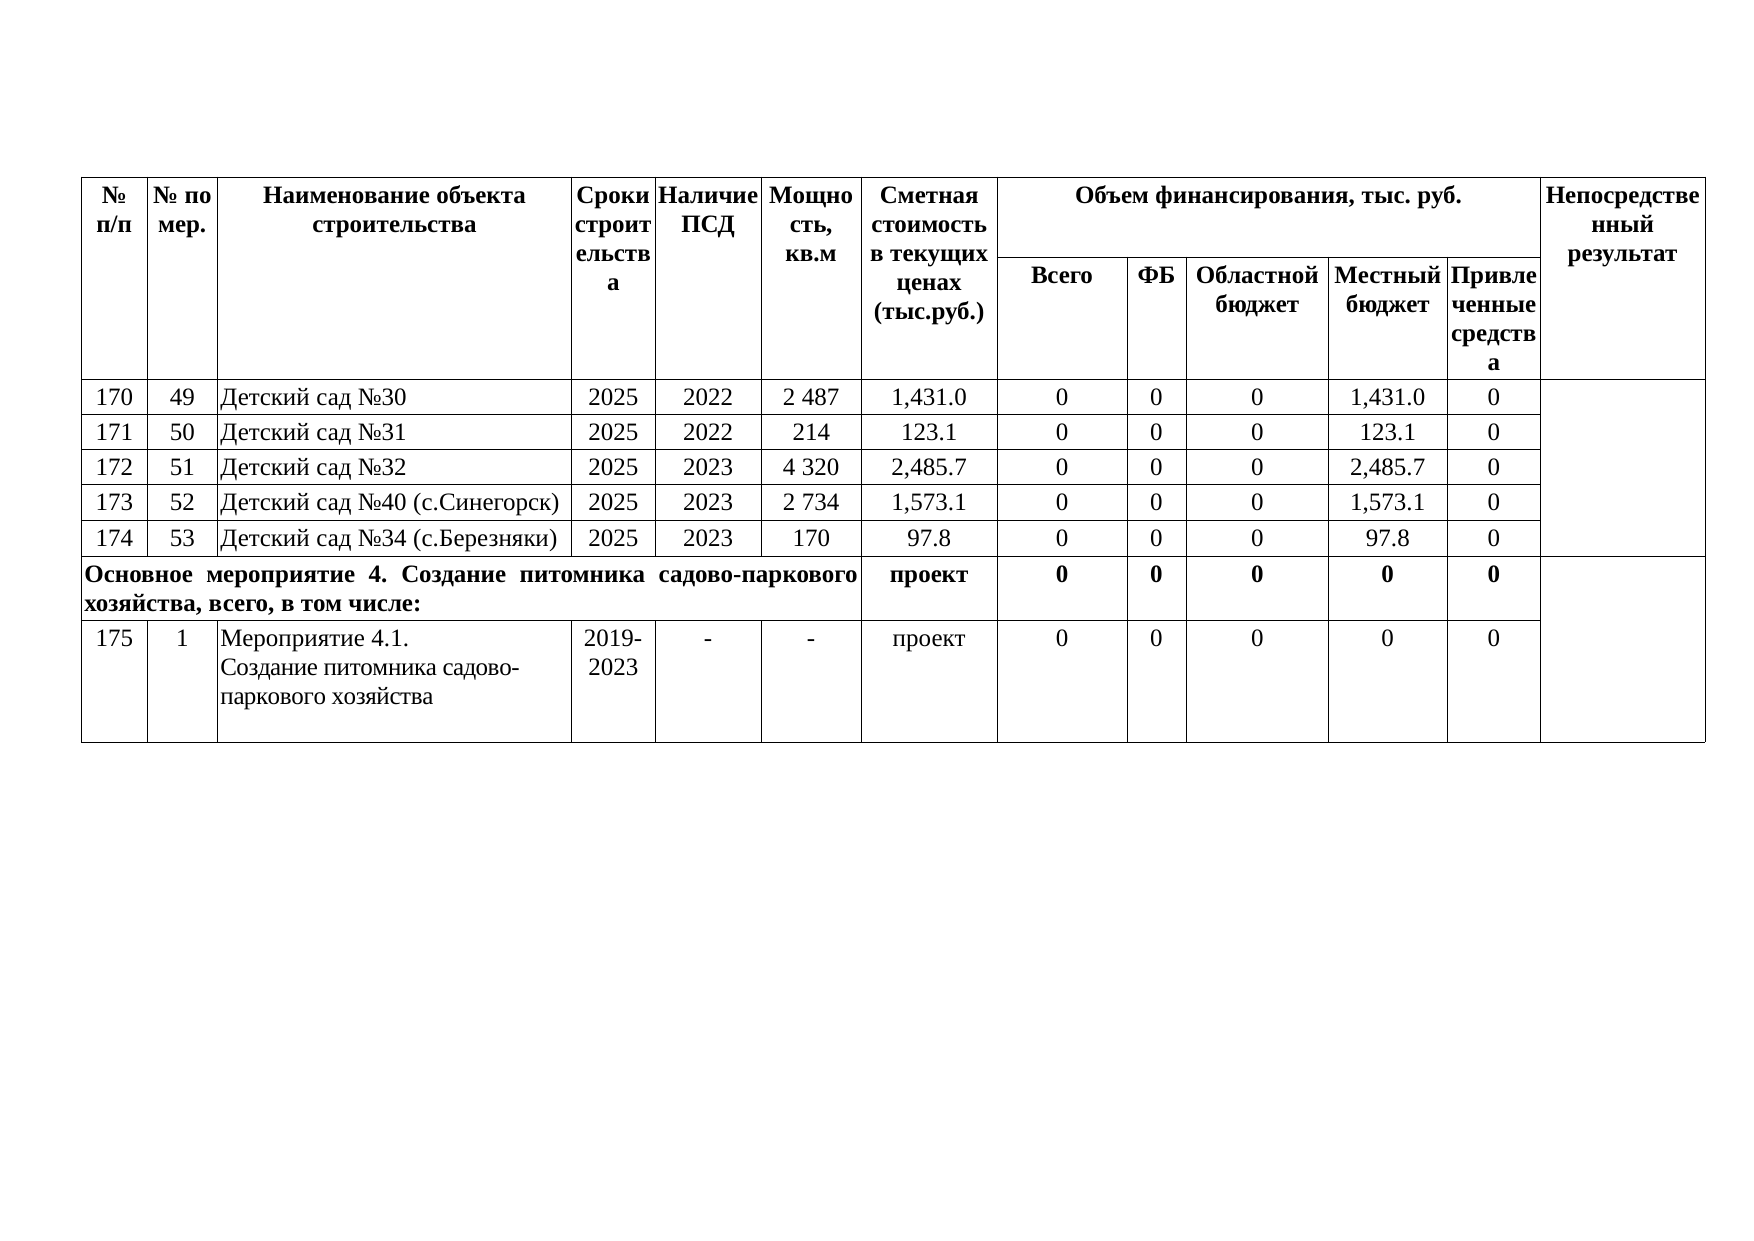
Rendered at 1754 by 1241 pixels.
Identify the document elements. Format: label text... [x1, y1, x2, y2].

table_cell 0 [1448, 450, 1540, 484]
table_cell [1541, 557, 1705, 742]
table_cell 1 573,1 [1329, 485, 1447, 520]
table_cell 0 [1128, 450, 1186, 484]
table_cell 172 [82, 450, 147, 484]
table_cell 2023 [656, 450, 761, 484]
table_cell 214 [762, 415, 861, 449]
table_cell Областной бюджет [1187, 258, 1328, 379]
table_cell Детский сад №34 (с.Березняки) [218, 521, 571, 556]
table_cell 2 485,7 [862, 450, 997, 484]
table_cell 0 [1187, 521, 1328, 556]
table_cell - [762, 621, 861, 742]
table_cell 0 [1187, 380, 1328, 414]
table_cell 2025 [572, 450, 655, 484]
table_cell 53 [148, 521, 217, 556]
table_cell 123,1 [862, 415, 997, 449]
table_cell 0 [1448, 485, 1540, 520]
table_header № п/п [82, 178, 147, 379]
table_cell 170 [82, 380, 147, 414]
table_cell 0 [1187, 621, 1328, 742]
table_cell 2 487 [762, 380, 861, 414]
table_cell 0 [1329, 621, 1447, 742]
table_cell 0 [998, 485, 1127, 520]
table_header Сроки строительства [572, 178, 655, 379]
table_cell 0 [998, 380, 1127, 414]
table_cell 0 [1448, 621, 1540, 742]
table_cell 50 [148, 415, 217, 449]
table_cell Мероприятие 4.1. Создание питомника садово-паркового хозяйства [218, 621, 571, 742]
table_cell 2 734 [762, 485, 861, 520]
table_cell 0 [1329, 557, 1447, 620]
table_cell 0 [1128, 485, 1186, 520]
table_cell Детский сад №32 [218, 450, 571, 484]
table_cell 0 [998, 415, 1127, 449]
table_header Сметная стоимость в текущих ценах (тыс.руб.) [862, 178, 997, 379]
table_cell Детский сад №30 [218, 380, 571, 414]
table_cell 1 431,0 [1329, 380, 1447, 414]
table_cell Основное мероприятие 4. Создание питомника садово-паркового хозяйства, всего, в том числе: [82, 557, 861, 620]
table_cell 49 [148, 380, 217, 414]
table_cell 2025 [572, 415, 655, 449]
table_cell 0 [998, 621, 1127, 742]
table_header Наименование объекта строительства [218, 178, 571, 379]
table_cell 2025 [572, 521, 655, 556]
table_cell 1 573,1 [862, 485, 997, 520]
table_cell Местный бюджет [1329, 258, 1447, 379]
table_cell 0 [1448, 557, 1540, 620]
table_cell Всего [998, 258, 1127, 379]
table_cell ФБ [1128, 258, 1186, 379]
table_cell 52 [148, 485, 217, 520]
table_cell 0 [1187, 485, 1328, 520]
table_cell 175 [82, 621, 147, 742]
table_cell 123,1 [1329, 415, 1447, 449]
table_cell 2 485,7 [1329, 450, 1447, 484]
table_cell 97,8 [1329, 521, 1447, 556]
table_cell 51 [148, 450, 217, 484]
table_header Мощность, кв.м [762, 178, 861, 379]
table_cell 4 320 [762, 450, 861, 484]
table_cell 0 [1128, 521, 1186, 556]
table_cell 171 [82, 415, 147, 449]
table_cell 2022 [656, 415, 761, 449]
table_cell 0 [998, 450, 1127, 484]
table_cell Детский сад №40 (с.Синегорск) [218, 485, 571, 520]
table_cell 2025 [572, 485, 655, 520]
table_cell Привлеченные средства [1448, 258, 1540, 379]
table_cell 0 [1187, 450, 1328, 484]
table_cell 0 [1187, 557, 1328, 620]
table_cell 174 [82, 521, 147, 556]
table_cell 0 [1128, 415, 1186, 449]
table_cell проект [862, 557, 997, 620]
table_header Объем финансирования, тыс. руб. [998, 178, 1540, 257]
table_cell 0 [1128, 380, 1186, 414]
table_cell 2023 [656, 521, 761, 556]
table_cell 0 [998, 521, 1127, 556]
table_cell 173 [82, 485, 147, 520]
table_header № по мер. [148, 178, 217, 379]
table_cell 2019-2023 [572, 621, 655, 742]
table_cell 2022 [656, 380, 761, 414]
table_cell 2023 [656, 485, 761, 520]
table_cell 0 [1187, 415, 1328, 449]
table_cell Детский сад №31 [218, 415, 571, 449]
table_cell 0 [1128, 621, 1186, 742]
table_cell 0 [998, 557, 1127, 620]
table_cell 1 [148, 621, 217, 742]
table_header Непосредственный результат [1541, 178, 1705, 379]
table_cell 0 [1448, 521, 1540, 556]
table_cell 0 [1128, 557, 1186, 620]
table_cell 2025 [572, 380, 655, 414]
table_cell 0 [1448, 415, 1540, 449]
table_cell 170 [762, 521, 861, 556]
table_cell 97,8 [862, 521, 997, 556]
table_cell - [656, 621, 761, 742]
table_cell 0 [1448, 380, 1540, 414]
table_cell проект [862, 621, 997, 742]
table_header Наличие ПСД [656, 178, 761, 379]
table_cell 1 431,0 [862, 380, 997, 414]
table_cell [1541, 380, 1705, 556]
